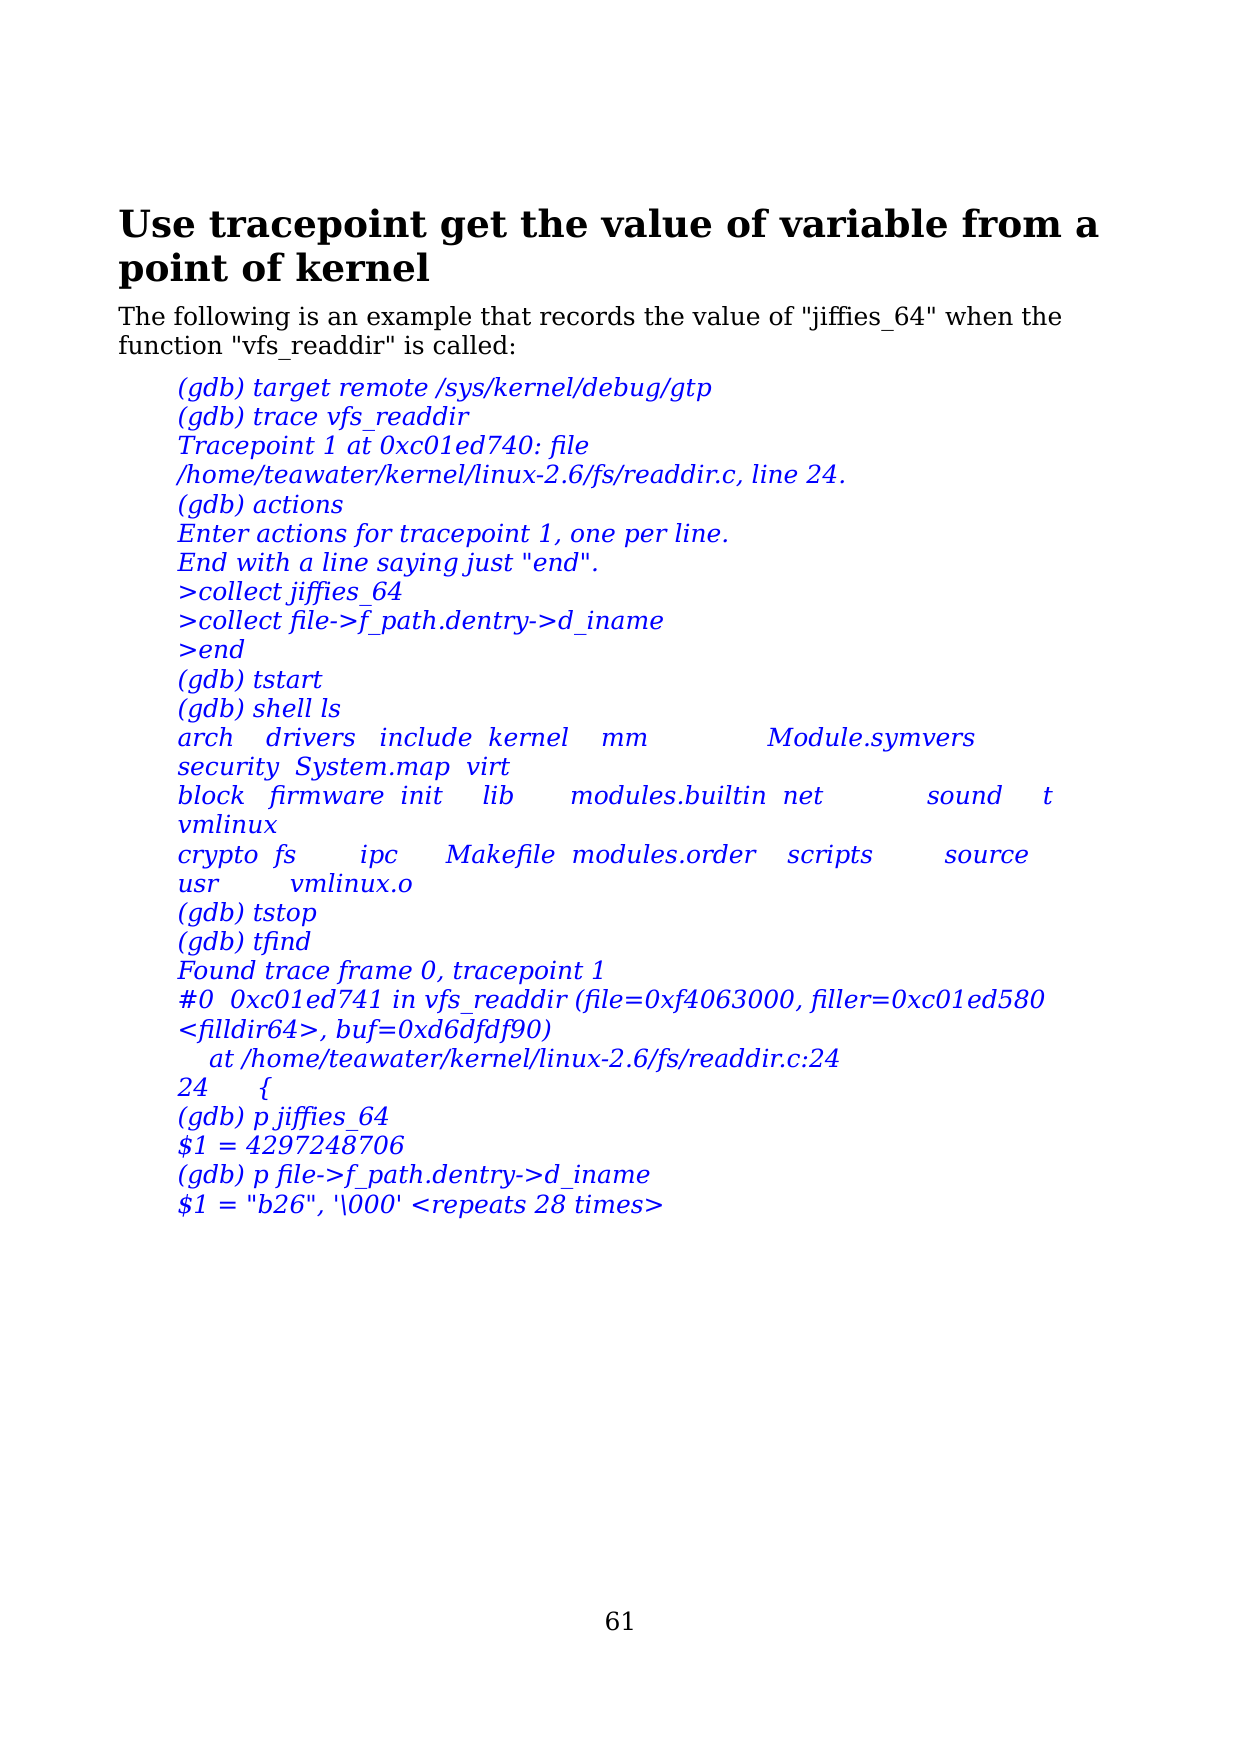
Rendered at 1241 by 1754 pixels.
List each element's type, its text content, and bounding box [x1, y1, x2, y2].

text >collect jiffies_64 [177, 577, 1063, 607]
text >end [177, 636, 1063, 665]
text (gdb) tstop [177, 898, 1063, 927]
text (gdb) tstart [177, 665, 1063, 694]
text (gdb) p jiffies_64 [177, 1102, 1063, 1132]
text $1 = 4297248706 [177, 1132, 1063, 1161]
text Enter actions for tracepoint 1, one per line. [177, 519, 1063, 548]
text 24 { [177, 1073, 1063, 1102]
text (gdb) actions [177, 490, 1063, 519]
subtitle Use tracepoint get the value of variable from a point of kernel [118, 202, 1122, 290]
text crypto fs ipc Makefile modules.order scripts source usr vmlinux.o [177, 840, 1063, 898]
text Found trace frame 0, tracepoint 1 [177, 957, 1063, 986]
text (gdb) target remote /sys/kernel/debug/gtp [177, 373, 1063, 402]
text (gdb) tfind [177, 927, 1063, 957]
text arch drivers include kernel mm Module.symvers security System.map virt [177, 723, 1063, 782]
text The following is an example that records the value of "jiffies_64" when the function "vfs_readdir" is called: [118, 302, 1122, 361]
text (gdb) shell ls [177, 694, 1063, 723]
text >collect file->f_path.dentry->d_iname [177, 607, 1063, 636]
text #0 0xc01ed741 in vfs_readdir (file=0xf4063000, filler=0xc01ed580 <filldir64>, buf=0xd6dfdf90) [177, 986, 1063, 1044]
text Tracepoint 1 at 0xc01ed740: file /home/teawater/kernel/linux-2.6/fs/readdir.c, line 24. [177, 432, 1063, 490]
text $1 = "b26", '\000' <repeats 28 times> [177, 1190, 1063, 1219]
text End with a line saying just "end". [177, 548, 1063, 577]
text at /home/teawater/kernel/linux-2.6/fs/readdir.c:24 [177, 1044, 1063, 1073]
text (gdb) p file->f_path.dentry->d_iname [177, 1161, 1063, 1190]
text block firmware init lib modules.builtin net sound t vmlinux [177, 782, 1063, 840]
text (gdb) trace vfs_readdir [177, 402, 1063, 432]
